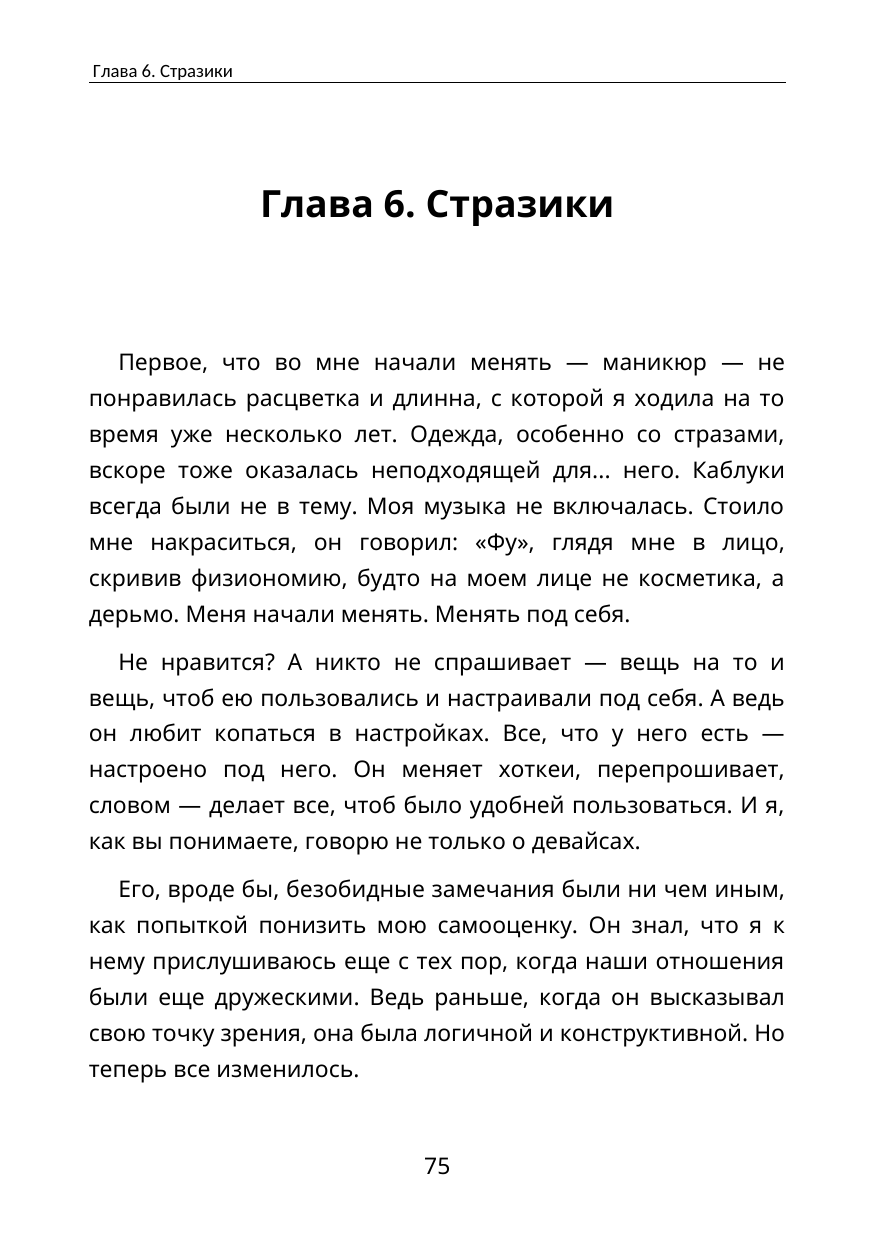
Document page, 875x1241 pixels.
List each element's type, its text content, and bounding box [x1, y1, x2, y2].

subtitle Глава 6. Стразики [88, 177, 786, 228]
text Не нравится? А никто не спрашивает — вещь на то и вещь, чтоб ею пользовались и настраивали под себя. А ведь он любит копаться в настройках. Все, что у него есть — настроено под него. Он меняет хоткеи, перепрошивает, словом — делает все, чтоб было удобней пользоваться. И я, как вы понимаете, говорю не только о девайсах. [88, 646, 786, 856]
text Его, вроде бы, безобидные замечания были ни чем иным, как попыткой понизить мою самооценку. Он знал, что я к нему прислушиваюсь еще с тех пор, когда наши отношения были еще дружескими. Ведь раньше, когда он высказывал свою точку зрения, она была логичной и конструктивной. Но теперь все изменилось. [88, 873, 786, 1084]
text Первое, что во мне начали менять — маникюр — не понравилась расцветка и длинна, с которой я ходила на то время уже несколько лет. Одежда, особенно со стразами, вскоре тоже оказалась неподходящей для... него. Каблуки всегда были не в тему. Моя музыка не включалась. Стоило мне накраситься, он говорил: «Фу», глядя мне в лицо, скривив физиономию, будто на моем лице не косметика, а дерьмо. Меня начали менять. Менять под себя. [88, 346, 786, 629]
